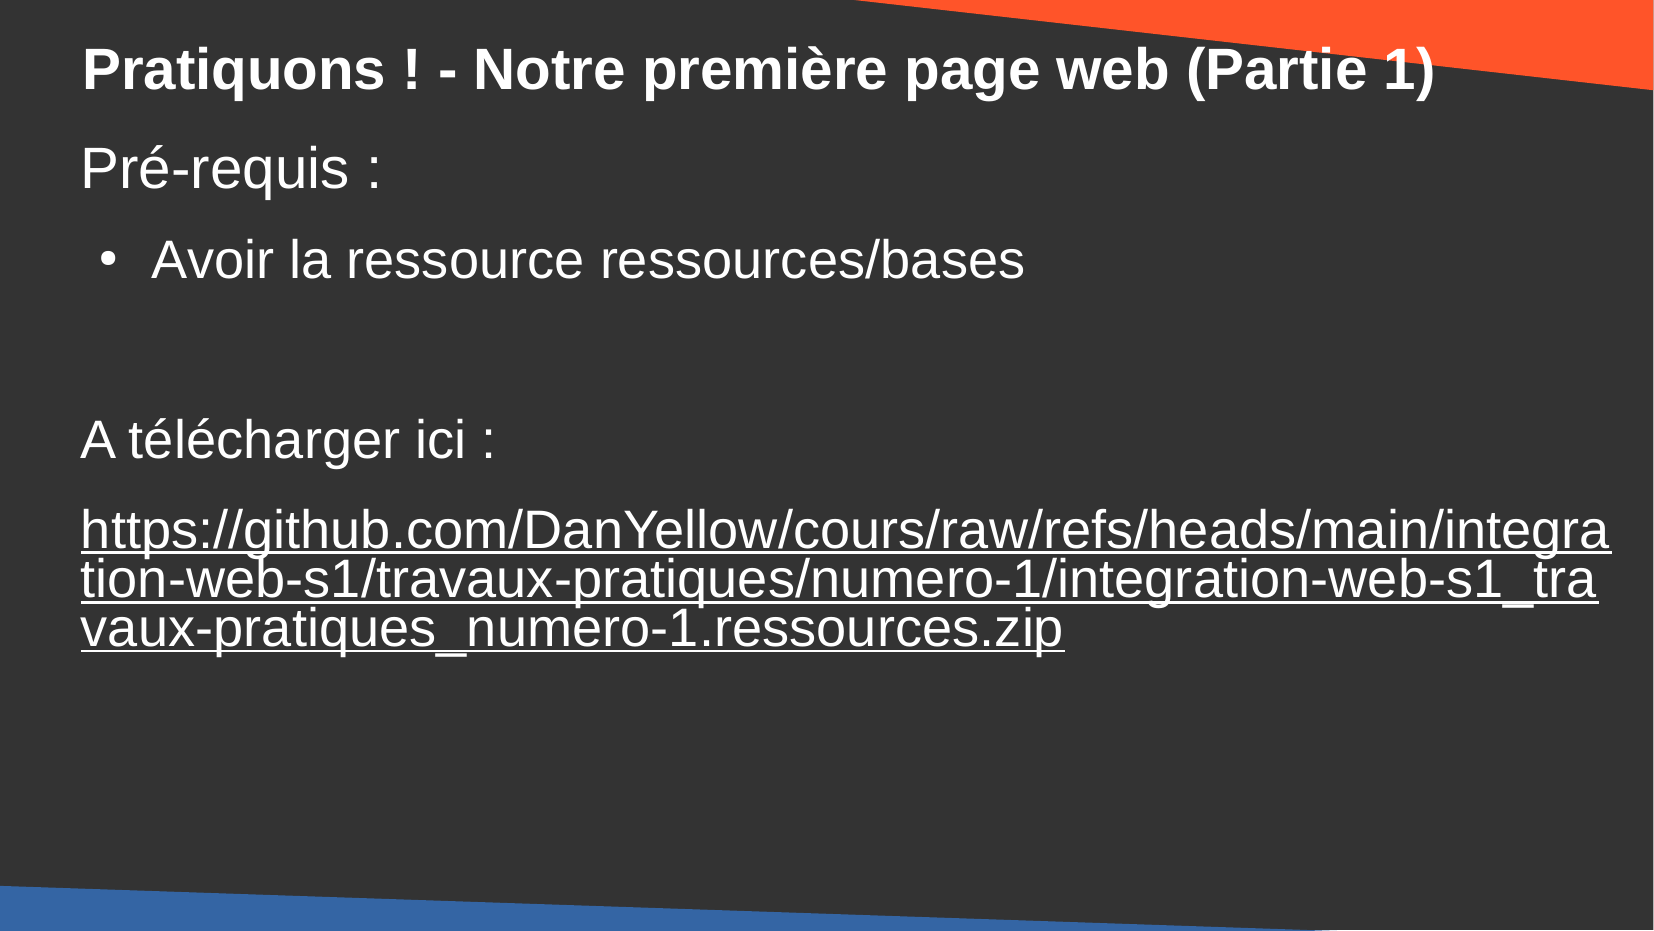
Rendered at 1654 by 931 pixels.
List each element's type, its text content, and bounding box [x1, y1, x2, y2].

title Pratiquons ! - Notre première page web (Partie 1) [82, 37, 1571, 114]
list Pré-requis : Avoir la ressource ressources/bases A télécharger ici : https://github.com/DanYellow/cours/raw/refs/heads/main/integration-web-s1/travaux-pratiques/numero-1/integration-web-s1_travaux-pratiques_numero-1.ressources.zip [80, 135, 1620, 721]
text_box [0, 885, 1337, 931]
text_box [854, 0, 1654, 91]
